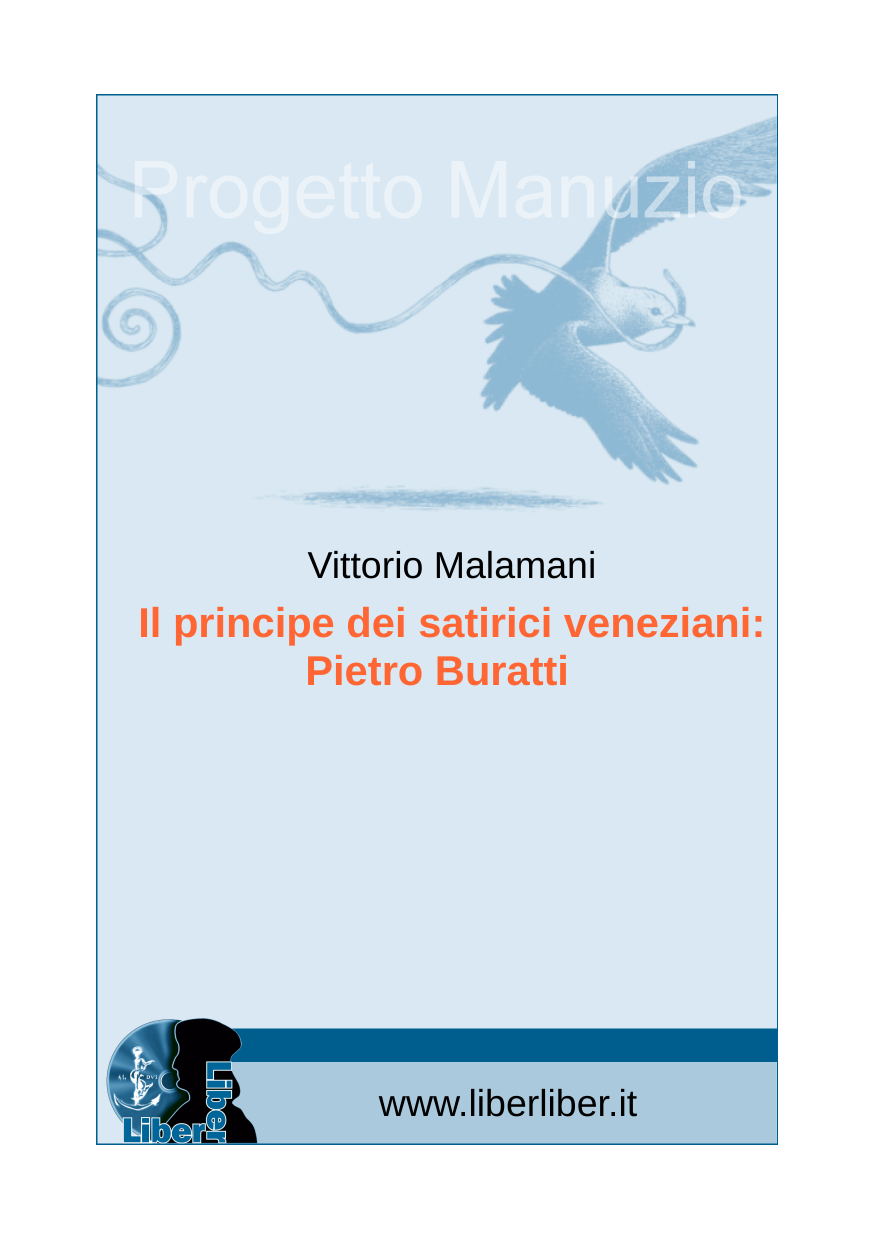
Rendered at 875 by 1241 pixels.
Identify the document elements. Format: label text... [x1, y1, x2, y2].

text Il principe dei satirici veneziani: Pietro Buratti [94, 598, 779, 694]
picture [98, 586, 776, 598]
picture [98, 694, 776, 1020]
text Vittorio Malamani [94, 543, 779, 586]
text www.liberliber.it [331, 1081, 685, 1124]
picture [98, 219, 776, 543]
